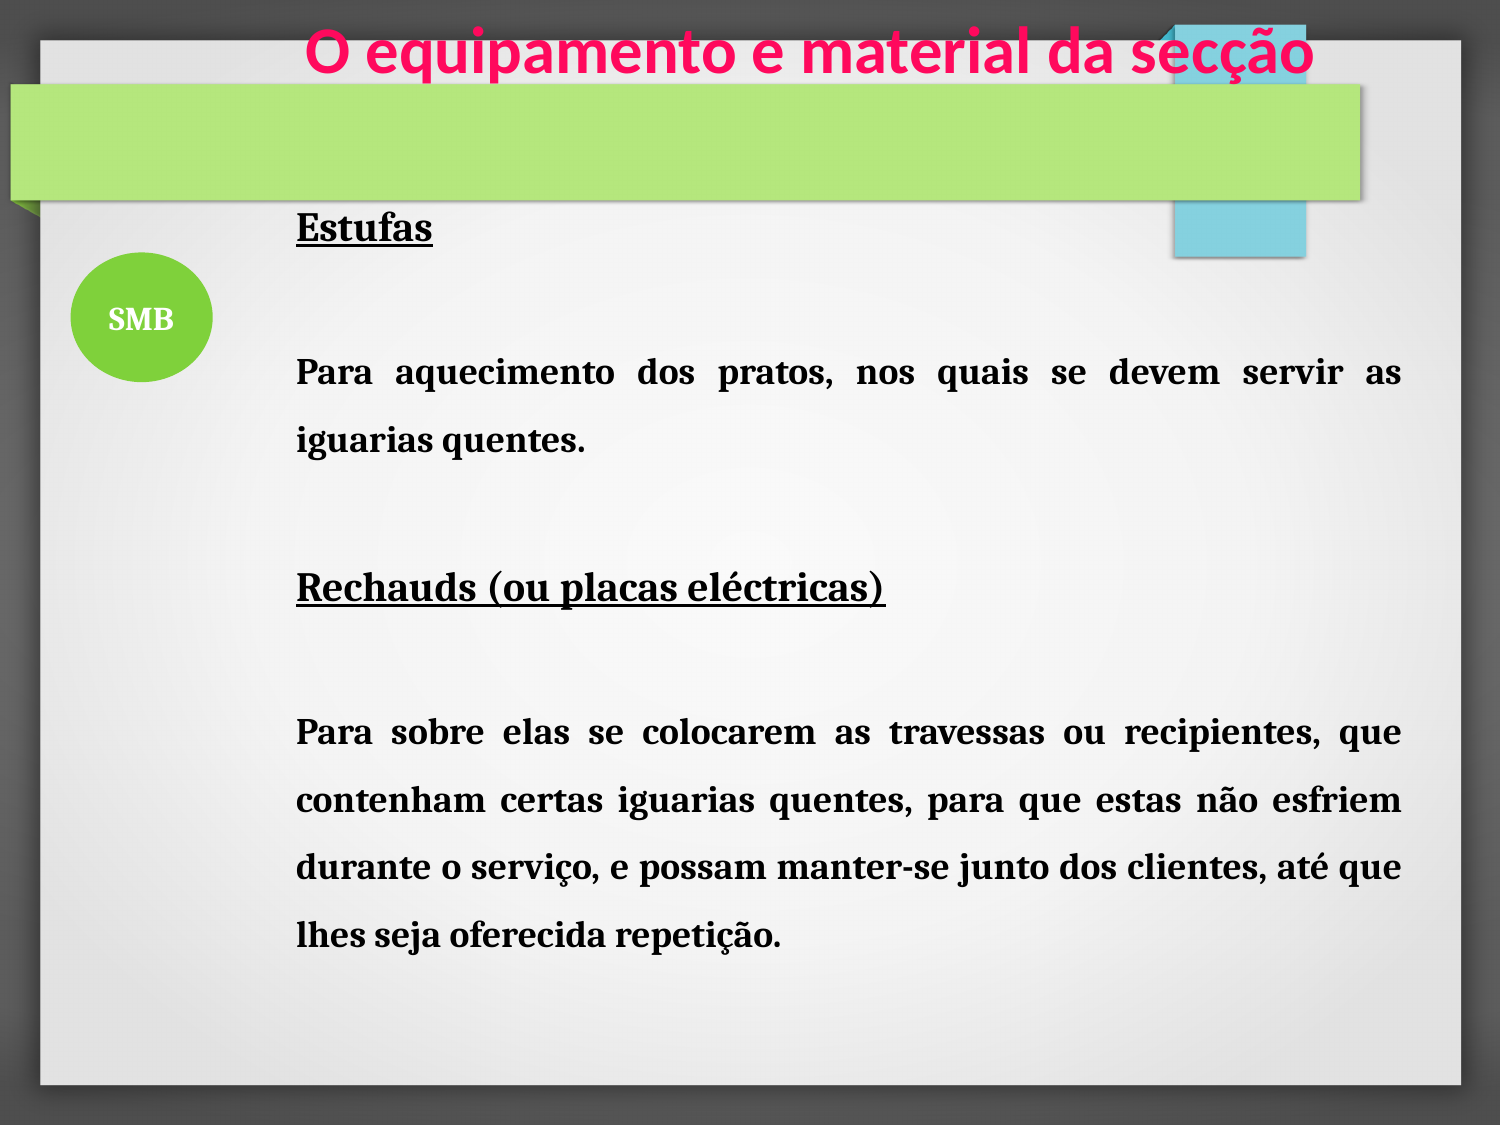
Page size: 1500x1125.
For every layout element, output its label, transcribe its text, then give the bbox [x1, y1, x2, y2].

text_box Estufas Para aquecimento dos pratos, nos quais se devem servir as iguarias quentes. Rechauds (ou placas eléctricas) Para sobre elas se colocarem as travessas ou recipientes, que contenham certas iguarias quentes, para que estas não esfriem durante o serviço, e possam manter-se junto dos clientes, até que lhes seja oferecida repetição. [281, 117, 1418, 963]
text_box SMB [70, 252, 213, 383]
picture [0, 0, 1500, 1125]
text_box O equipamento e material da secção [281, 0, 1465, 95]
